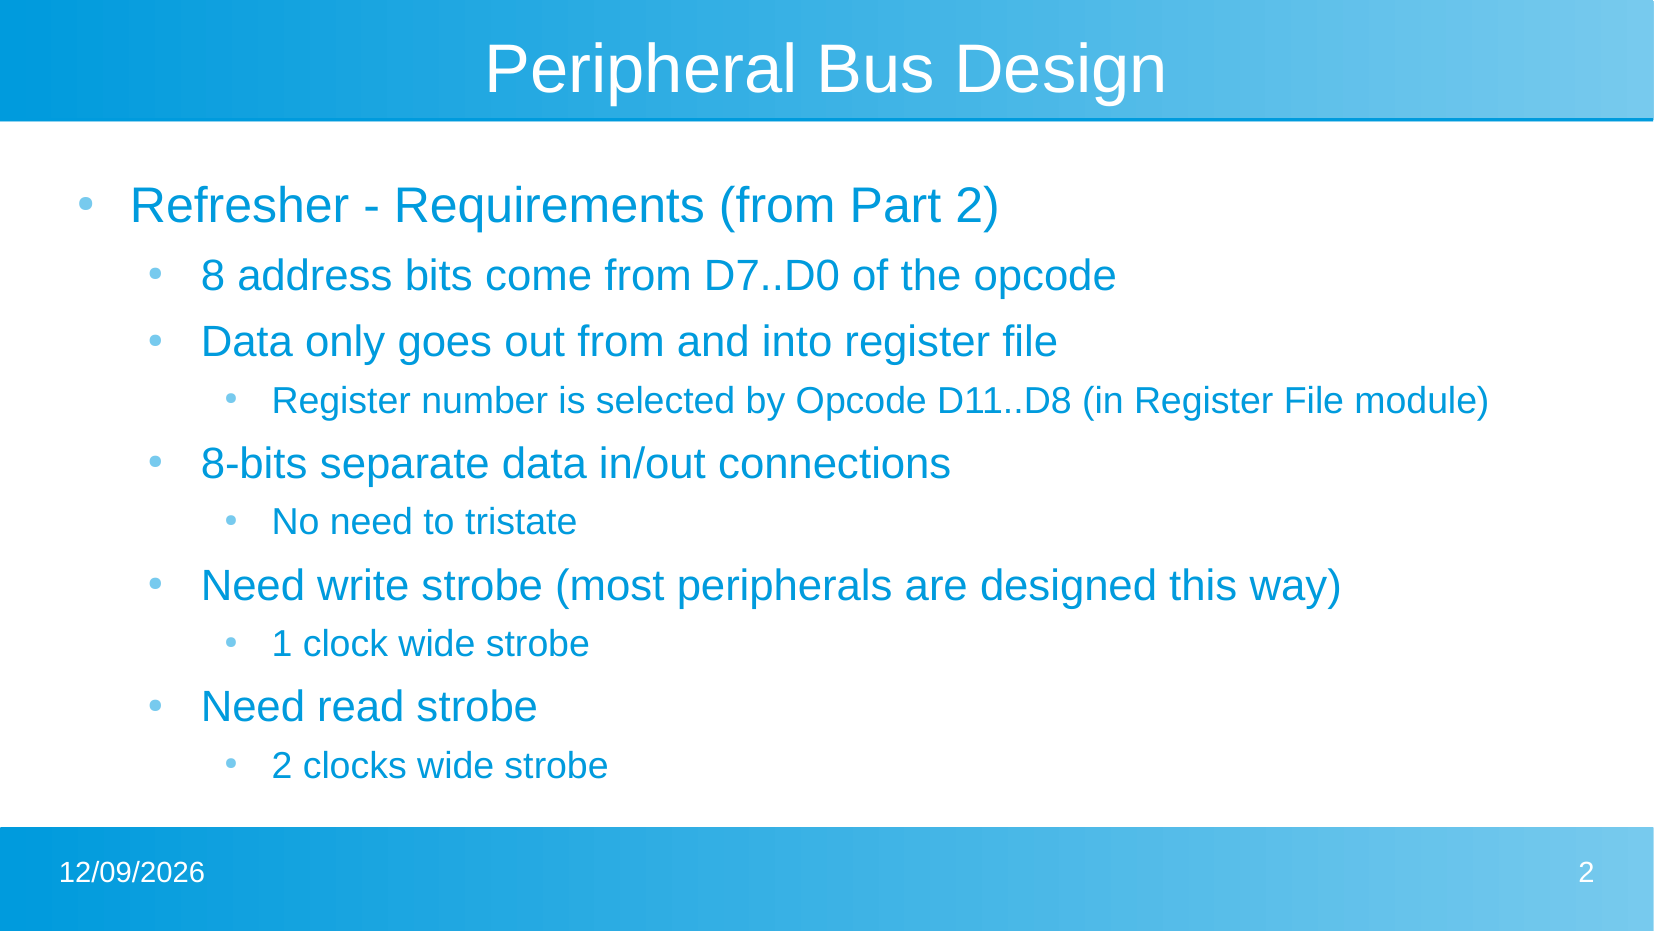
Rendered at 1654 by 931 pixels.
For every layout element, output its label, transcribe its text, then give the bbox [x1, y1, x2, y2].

list Refresher - Requirements (from Part 2) 8 address bits come from D7..D0 of the opcode Data only goes out from and into register file Register number is selected by Opcode D11..D8 (in Register File module) 8-bits separate data in/out connections No need to tristate Need write strobe (most peripherals are designed this way) 1 clock wide strobe Need read strobe 2 clocks wide strobe [59, 177, 1595, 768]
title Peripheral Bus Design [59, 29, 1595, 108]
